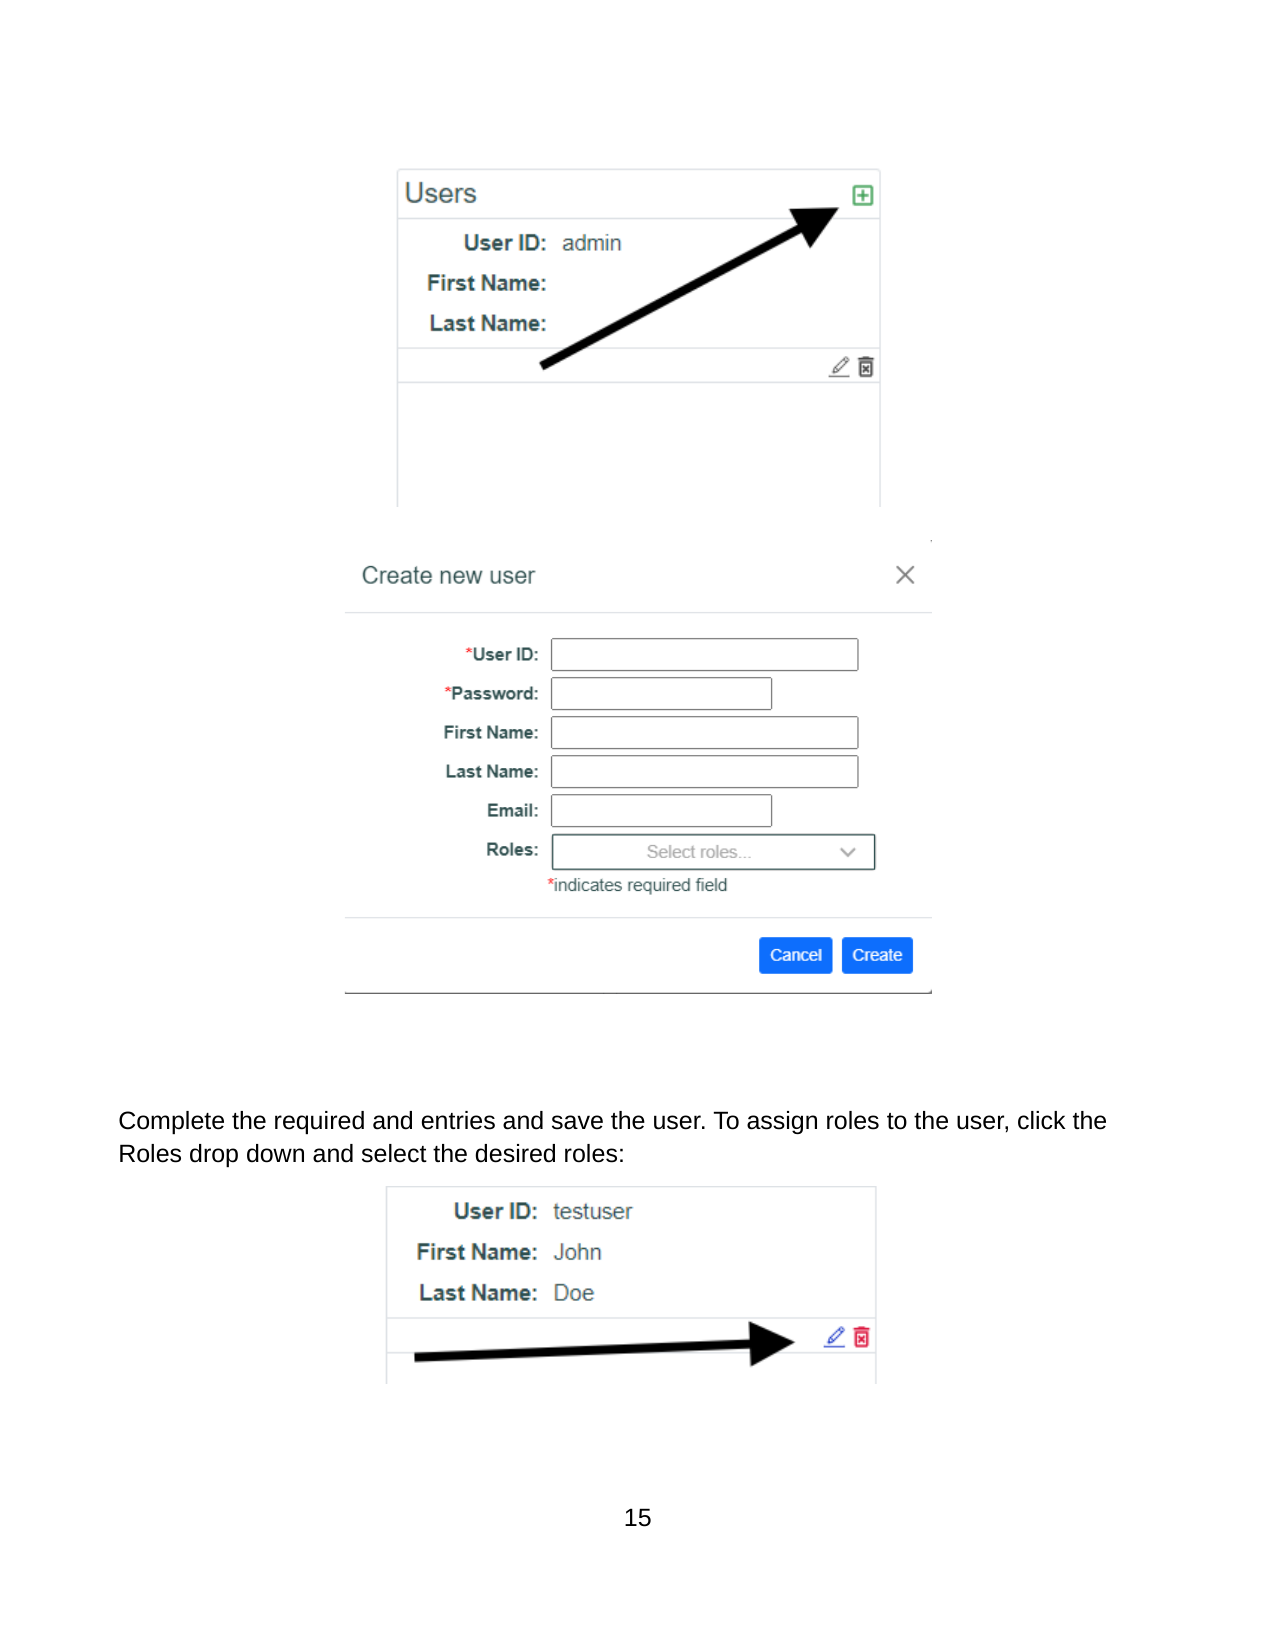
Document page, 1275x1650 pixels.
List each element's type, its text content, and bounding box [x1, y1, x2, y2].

picture [383, 1186, 892, 1384]
picture [388, 142, 887, 507]
picture [344, 540, 932, 994]
text Complete the required and entries and save the user. To assign roles to the user, click the Roles drop down and select the desired roles: [118, 1106, 1157, 1167]
